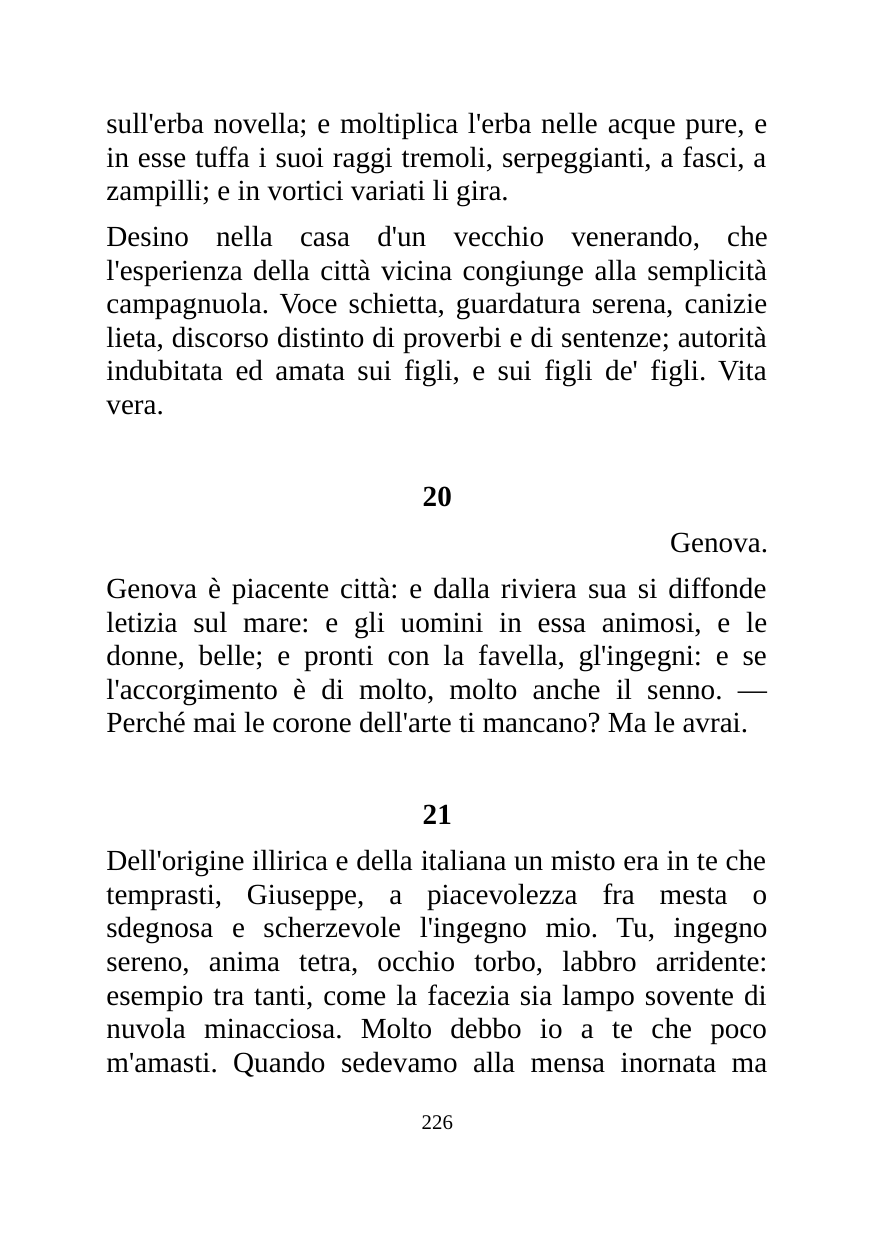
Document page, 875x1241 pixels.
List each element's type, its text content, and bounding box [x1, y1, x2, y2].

text Genova è piacente città: e dalla riviera sua si diffonde letizia sul mare: e gli uomini in essa animosi, e le donne, belle; e pronti con la favella, gl'ingegni: e se l'accorgimento è di molto, molto anche il senno. — Perché mai le corone dell'arte ti mancano? Ma le avrai. [106, 571, 768, 739]
text sull'erba novella; e moltiplica l'erba nelle acque pure, e in esse tuffa i suoi raggi tremoli, serpeggianti, a fasci, a zampilli; e in vortici variati li gira. [106, 106, 768, 207]
text 20 [106, 479, 768, 513]
text 21 [106, 797, 768, 831]
text Desino nella casa d'un vecchio venerando, che l'esperienza della città vicina congiunge alla semplicità campagnuola. Voce schietta, guardatura serena, canizie lieta, discorso distinto di proverbi e di sentenze; autorità indubitata ed amata sui figli, e sui figli de' figli. Vita vera. [106, 219, 768, 421]
text Genova. [106, 525, 768, 559]
text Dell'origine illirica e della italiana un misto era in te che temprasti, Giuseppe, a piacevolezza fra mesta o sdegnosa e scherzevole l'ingegno mio. Tu, ingegno sereno, anima tetra, occhio torbo, labbro arridente: esempio tra tanti, come la facezia sia lampo sovente di nuvola minacciosa. Molto debbo io a te che poco m'amasti. Quando sedevamo alla mensa inornata ma [106, 843, 768, 1078]
